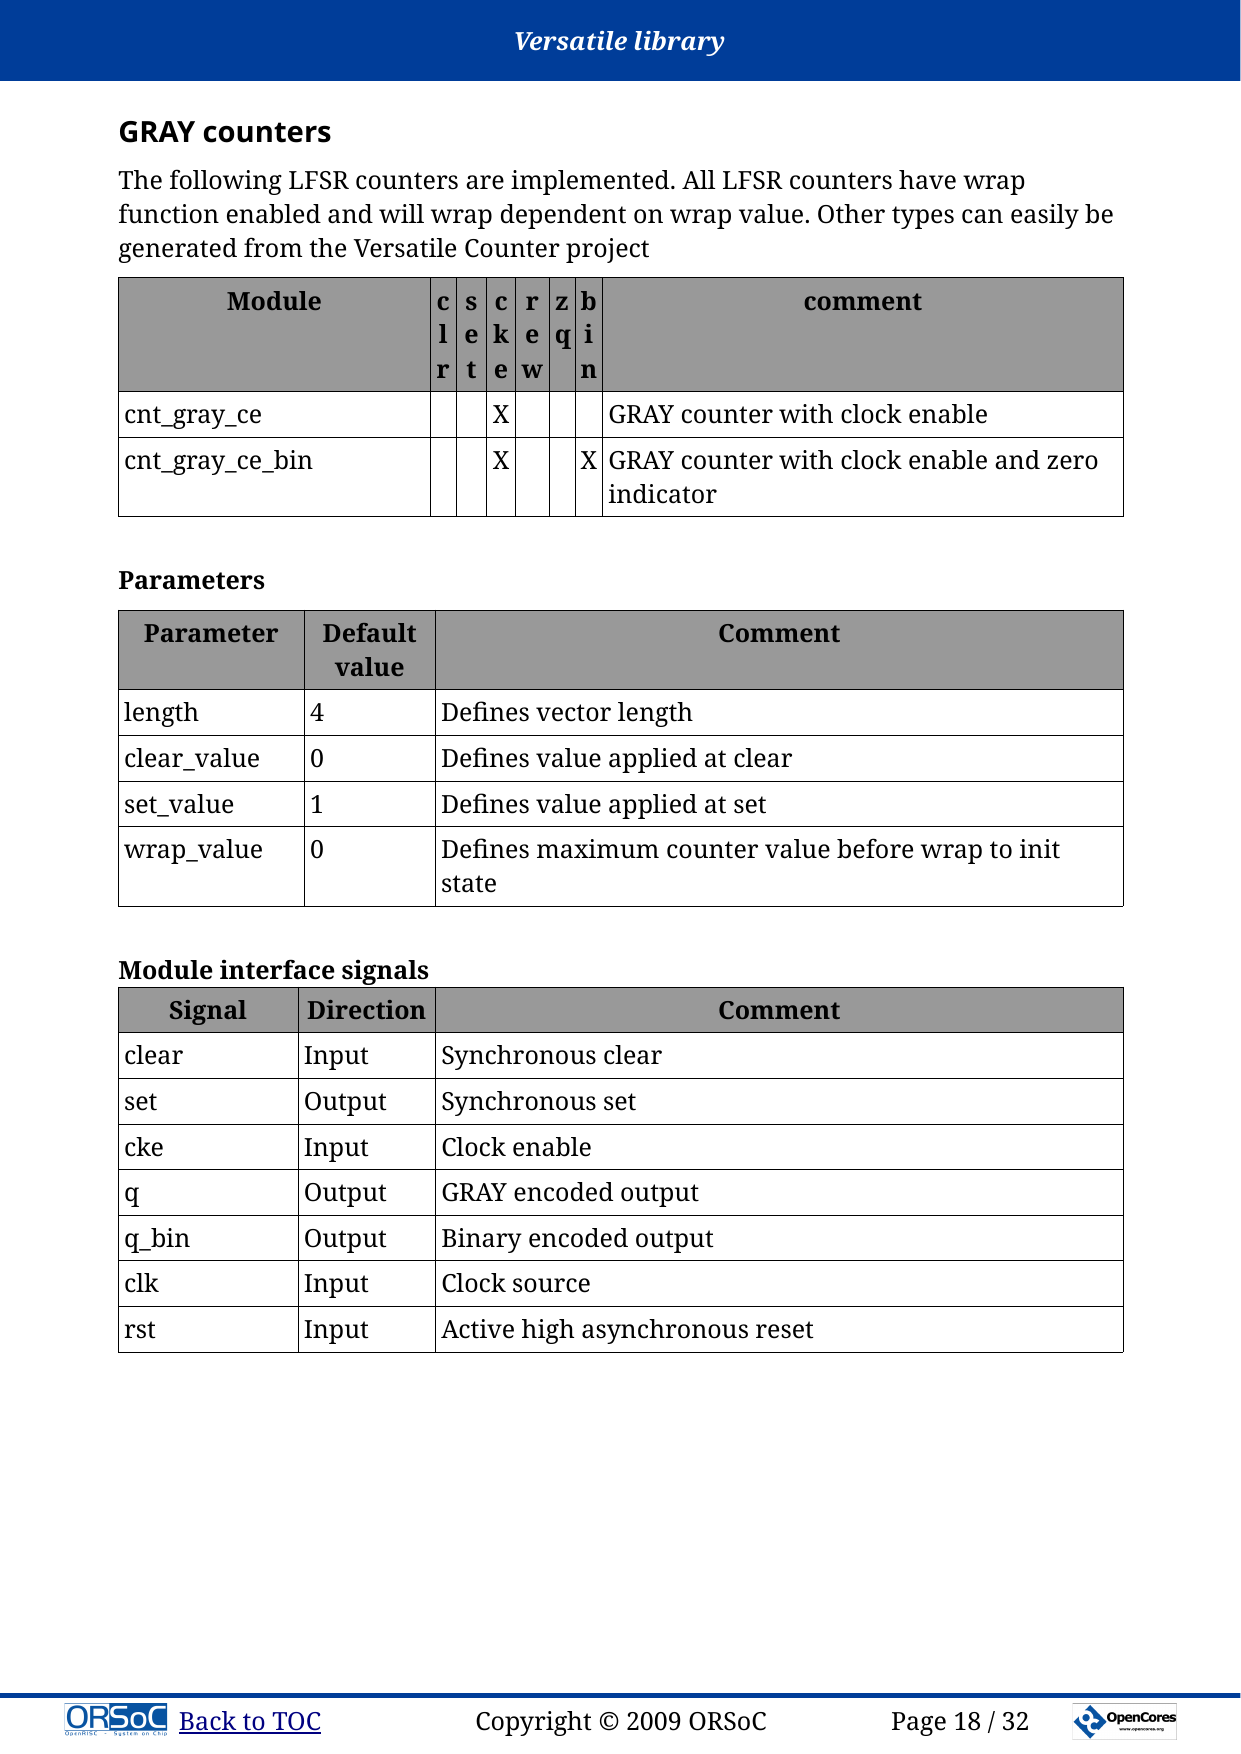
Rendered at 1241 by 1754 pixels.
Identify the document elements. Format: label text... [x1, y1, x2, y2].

table_cell GRAY encoded output [436, 1170, 1123, 1215]
table_cell set [119, 1079, 298, 1123]
table_header Module [119, 278, 430, 391]
table_header Default value [305, 611, 435, 689]
table_cell Input [299, 1033, 435, 1078]
table_cell q_bin [119, 1216, 298, 1260]
table_cell Synchronous clear [436, 1033, 1123, 1078]
text Module interface signals [118, 952, 1122, 987]
subtitle GRAY counters [118, 111, 1122, 151]
table_header cke [487, 278, 515, 391]
table_header Parameter [119, 611, 304, 689]
table_cell [457, 392, 486, 437]
table_cell [550, 392, 575, 437]
table_header Comment [436, 611, 1123, 689]
table_cell Input [299, 1125, 435, 1169]
table_cell rst [119, 1307, 298, 1352]
table_cell Clock source [436, 1261, 1123, 1306]
table_cell set_value [119, 782, 304, 826]
table_cell Defines vector length [436, 690, 1123, 735]
table_cell 0 [305, 736, 435, 781]
table_cell cnt_gray_ce [119, 392, 430, 437]
table_header zq [550, 278, 575, 391]
text Parameters [118, 563, 1122, 597]
picture [64, 1703, 168, 1736]
table_cell 1 [305, 782, 435, 826]
table_cell [431, 392, 456, 437]
table_header Direction [299, 988, 435, 1032]
picture [1072, 1703, 1177, 1740]
table_cell length [119, 690, 304, 735]
table_cell 4 [305, 690, 435, 735]
table_cell [576, 392, 602, 437]
table_cell [516, 392, 549, 437]
table_cell clk [119, 1261, 298, 1306]
table_cell q [119, 1170, 298, 1215]
table_cell Output [299, 1079, 435, 1123]
table_cell [550, 438, 575, 516]
table_cell 0 [305, 827, 435, 906]
table_header comment [603, 278, 1123, 391]
table_header rew [516, 278, 549, 391]
table_cell X [487, 438, 515, 516]
table_cell Input [299, 1261, 435, 1306]
table_header set [457, 278, 486, 391]
table_cell [516, 438, 549, 516]
table_header Comment [436, 988, 1123, 1032]
table_cell X [487, 392, 515, 437]
table_cell [431, 438, 456, 516]
table_cell cke [119, 1125, 298, 1169]
table_header bin [576, 278, 602, 391]
table_cell X [576, 438, 602, 516]
table_cell Active high asynchronous reset [436, 1307, 1123, 1352]
table_cell Defines value applied at set [436, 782, 1123, 826]
table_cell Defines maximum counter value before wrap to init state [436, 827, 1123, 906]
table_cell Binary encoded output [436, 1216, 1123, 1260]
table_cell cnt_gray_ce_bin [119, 438, 430, 516]
table_cell Input [299, 1307, 435, 1352]
text The following LFSR counters are implemented. All LFSR counters have wrap function enabled and will wrap dependent on wrap value. Other types can easily be generated from the Versatile Counter project [118, 163, 1122, 265]
table_cell clear_value [119, 736, 304, 781]
table_cell Defines value applied at clear [436, 736, 1123, 781]
table_cell [457, 438, 486, 516]
table_cell GRAY counter with clock enable and zero indicator [603, 438, 1123, 516]
table_header Signal [119, 988, 298, 1032]
table_cell wrap_value [119, 827, 304, 906]
table_cell GRAY counter with clock enable [603, 392, 1123, 437]
table_header clr [431, 278, 456, 391]
table_cell clear [119, 1033, 298, 1078]
table_cell Clock enable [436, 1125, 1123, 1169]
table_cell Output [299, 1170, 435, 1215]
table_cell Synchronous set [436, 1079, 1123, 1123]
table_cell Output [299, 1216, 435, 1260]
